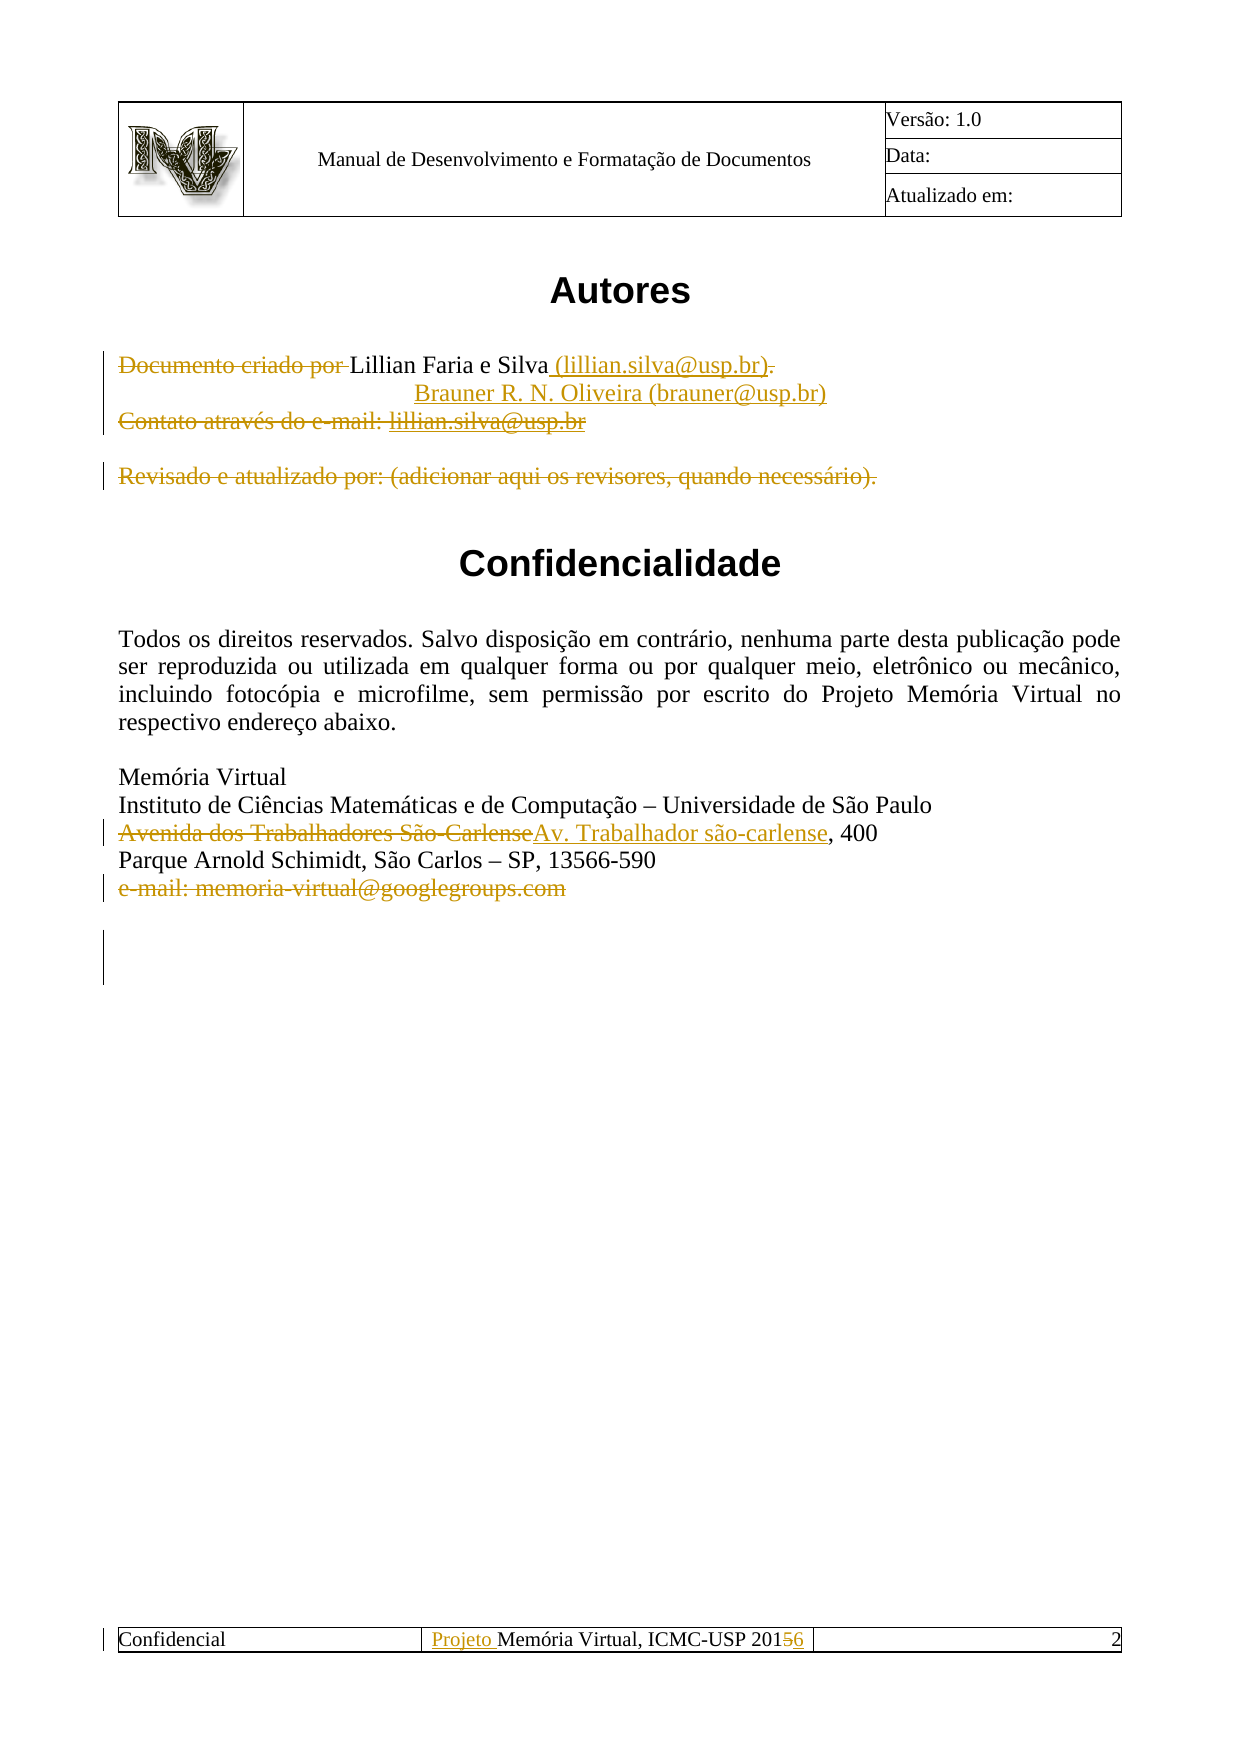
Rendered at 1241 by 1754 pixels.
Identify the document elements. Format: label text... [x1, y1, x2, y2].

text Brauner R. N. Oliveira (brauner@usp.br) [118, 379, 1122, 407]
text Autores [118, 269, 1122, 311]
text Parque Arnold Schimidt, São Carlos – SP, 13566-590 [118, 846, 1122, 874]
text Instituto de Ciências Matemáticas e de Computação – Universidade de São Paulo [118, 791, 1122, 819]
text Memória Virtual [118, 763, 1122, 791]
text Todos os direitos reservados. Salvo disposição em contrário, nenhuma parte desta publicação pode ser reproduzida ou utilizada em qualquer forma ou por qualquer meio, eletrônico ou mecânico, incluindo fotocópia e microfilme, sem permissão por escrito do Projeto Memória Virtual no respectivo endereço abaixo. [118, 625, 1122, 736]
picture [121, 109, 241, 212]
text Av. Trabalhador são-carlense, 400 [118, 819, 1122, 846]
text Lillian Faria e Silva (lillian.silva@usp.br) [118, 351, 1122, 379]
text Confidencialidade [118, 543, 1122, 584]
